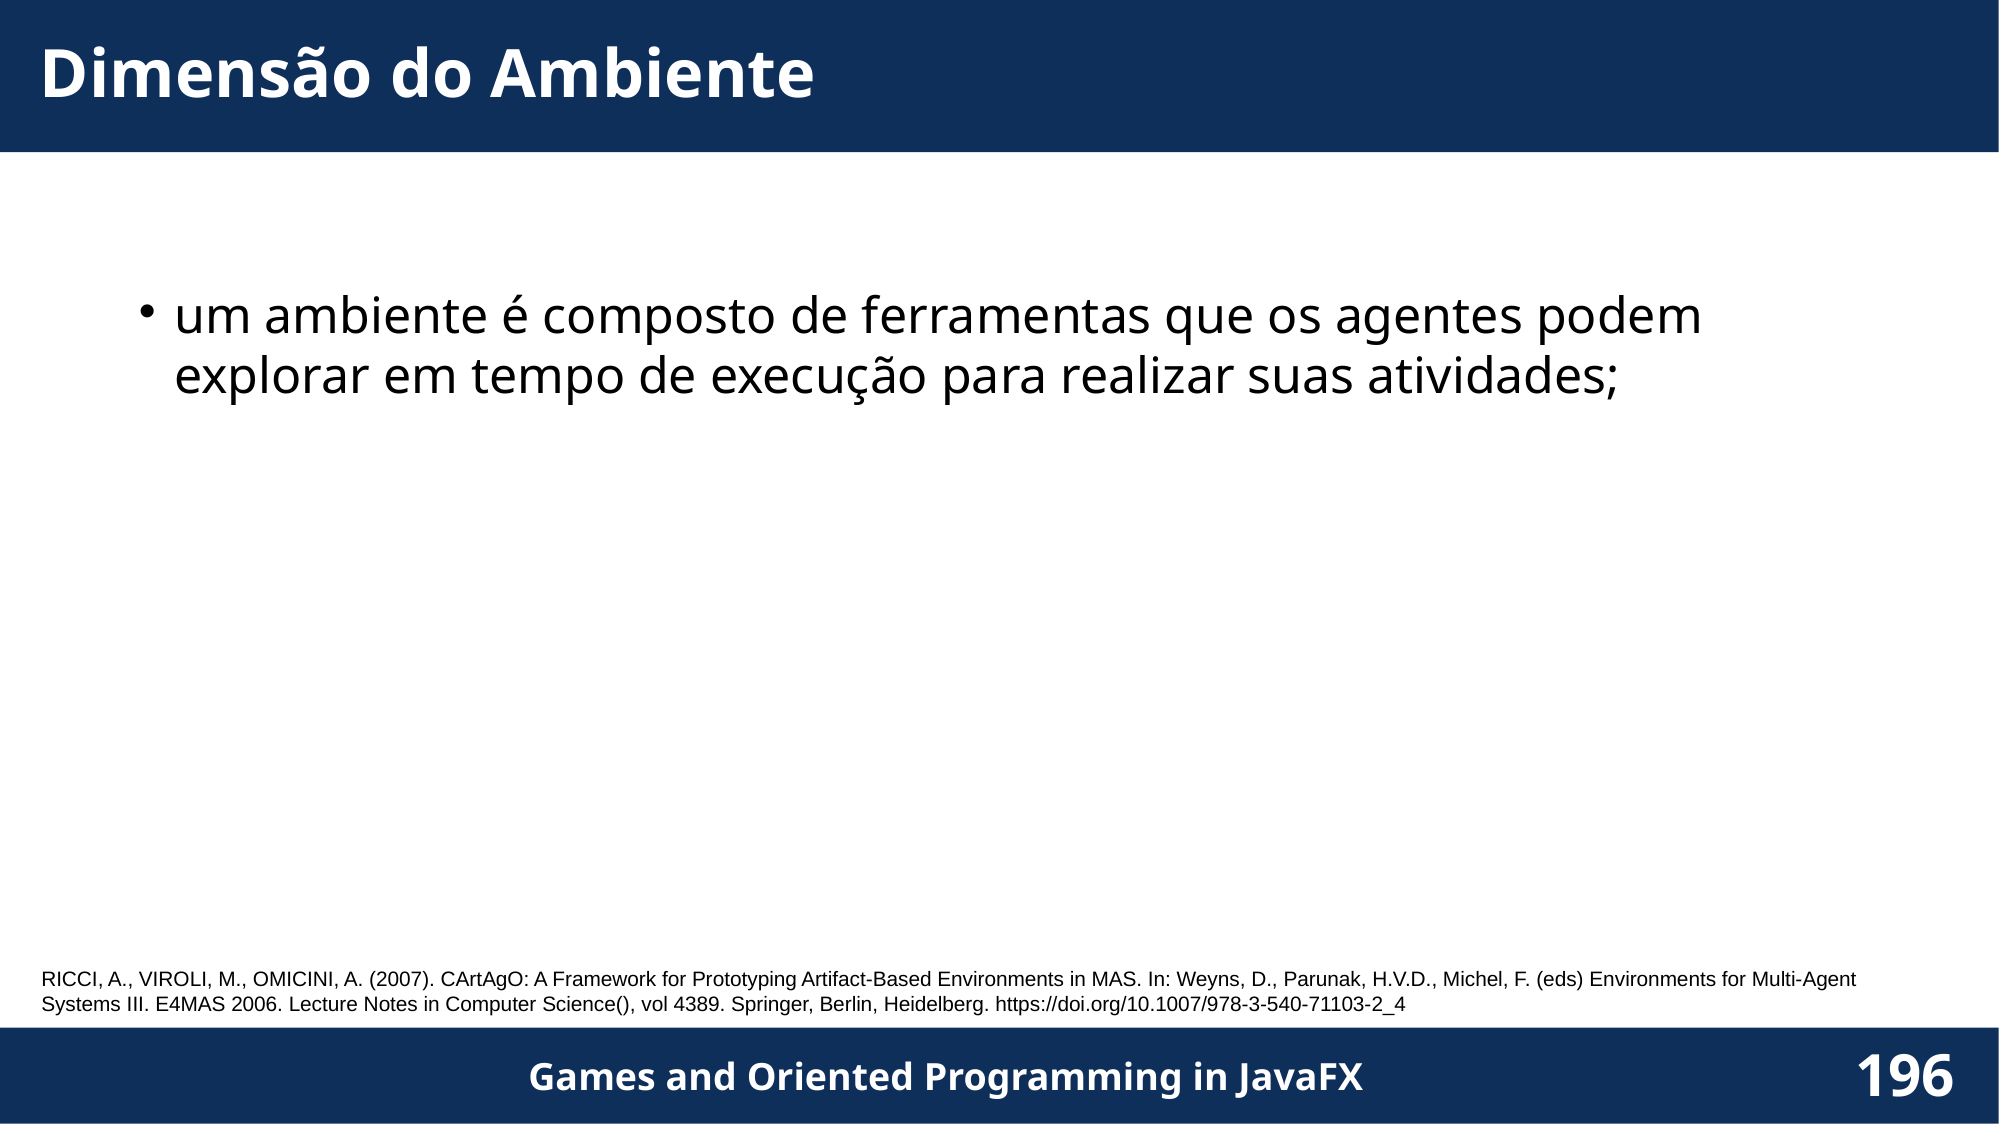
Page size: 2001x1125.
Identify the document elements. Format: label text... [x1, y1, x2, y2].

text_box um ambiente é composto de ferramentas que os agentes podem explorar em tempo de execução para realizar suas atividades; [88, 216, 1772, 412]
text_box Dimensão do Ambiente [25, 23, 1999, 119]
text_box RICCI, A., VIROLI, M., OMICINI, A. (2007). CArtAgO: A Framework for Prototyping Artifact-Based Environments in MAS. In: Weyns, D., Parunak, H.V.D., Michel, F. (eds) Environments for Multi-Agent Systems III. E4MAS 2006. Lecture Notes in Computer Science(), vol 4389. Springer, Berlin, Heidelberg. https://doi.org/10.1007/978-3-540-71103-2_4 [26, 958, 1946, 1024]
